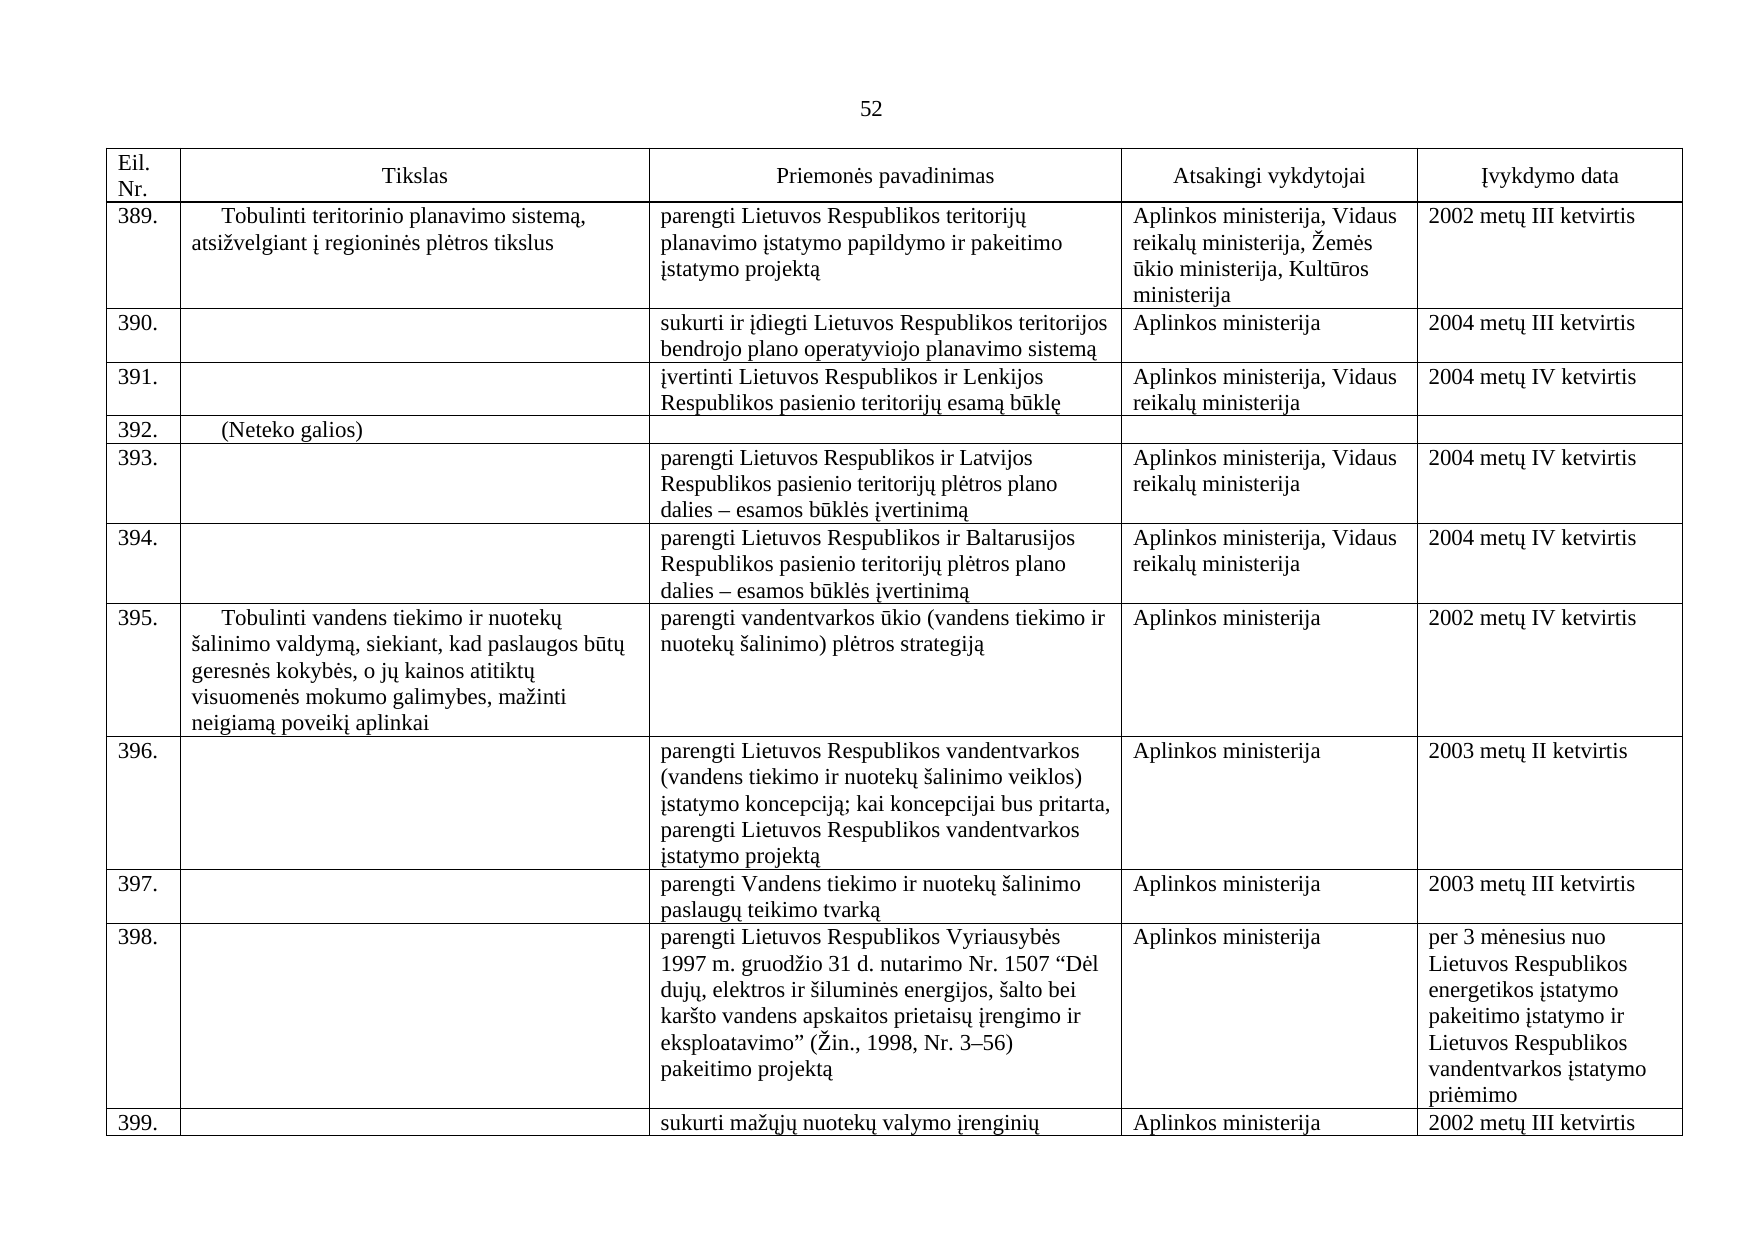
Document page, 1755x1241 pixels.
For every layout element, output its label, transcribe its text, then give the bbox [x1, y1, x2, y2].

table_cell Aplinkos ministerija [1122, 604, 1417, 736]
table_cell parengti Lietuvos Respublikos ir Latvijos Respublikos pasienio teritorijų plėtros plano dalies – esamos būklės įvertinimą [650, 444, 1121, 523]
table_cell [181, 444, 649, 523]
table_cell 2004 metų IV ketvirtis [1418, 524, 1682, 603]
table_cell [107, 363, 180, 415]
table_cell [107, 737, 180, 869]
table_cell [181, 309, 649, 362]
table_cell Aplinkos ministerija [1122, 1109, 1417, 1135]
table_cell [107, 309, 180, 362]
table_cell [1418, 416, 1682, 443]
table_header Priemonės pavadinimas [650, 149, 1121, 201]
table_cell įvertinti Lietuvos Respublikos ir Lenkijos Respublikos pasienio teritorijų esamą būklę [650, 363, 1121, 415]
table_cell Aplinkos ministerija [1122, 870, 1417, 922]
table_cell 2004 metų IV ketvirtis [1418, 444, 1682, 523]
table_cell Aplinkos ministerija, Vidaus reikalų ministerija, Žemės ūkio ministerija, Kultūros ministerija [1122, 203, 1417, 308]
table_cell Aplinkos ministerija [1122, 924, 1417, 1108]
table_cell [1122, 416, 1417, 443]
table_cell Aplinkos ministerija [1122, 309, 1417, 362]
table_header Tikslas [181, 149, 649, 201]
table_cell Aplinkos ministerija, Vidaus reikalų ministerija [1122, 524, 1417, 603]
table_cell 2002 metų III ketvirtis [1418, 203, 1682, 308]
table_cell [107, 444, 180, 523]
table_cell 2002 metų IV ketvirtis [1418, 604, 1682, 736]
table_cell [181, 363, 649, 415]
table_cell [181, 1109, 649, 1135]
table_cell Aplinkos ministerija, Vidaus reikalų ministerija [1122, 444, 1417, 523]
table_cell per 3 mėnesius nuo Lietuvos Respublikos energetikos įstatymo pakeitimo įstatymo ir Lietuvos Respublikos vandentvarkos įstatymo priėmimo [1418, 924, 1682, 1108]
table_cell [107, 870, 180, 922]
table_cell Tobulinti teritorinio planavimo sistemą, atsižvelgiant į regioninės plėtros tikslus [181, 203, 649, 308]
table_header Įvykdymo data [1418, 149, 1682, 201]
table_cell 2002 metų III ketvirtis [1418, 1109, 1682, 1135]
table_cell 2003 metų II ketvirtis [1418, 737, 1682, 869]
table_cell [181, 524, 649, 603]
table_cell [181, 924, 649, 1108]
table_cell parengti vandentvarkos ūkio (vandens tiekimo ir nuotekų šalinimo) plėtros strategiją [650, 604, 1121, 736]
table_cell 2003 metų III ketvirtis [1418, 870, 1682, 922]
table_cell [107, 924, 180, 1108]
table_header Eil. Nr. [107, 149, 180, 201]
table_cell parengti Lietuvos Respublikos Vyriausybės 1997 m. gruodžio 31 d. nutarimo Nr. 1507 “Dėl dujų, elektros ir šiluminės energijos, šalto bei karšto vandens apskaitos prietaisų įrengimo ir eksploatavimo” (Žin., 1998, Nr. 3–56) pakeitimo projektą [650, 924, 1121, 1108]
table_cell [650, 416, 1121, 443]
table_cell parengti Lietuvos Respublikos vandentvarkos (vandens tiekimo ir nuotekų šalinimo veiklos) įstatymo koncepciją; kai koncepcijai bus pritarta, parengti Lietuvos Respublikos vandentvarkos įstatymo projektą [650, 737, 1121, 869]
table_cell 2004 metų III ketvirtis [1418, 309, 1682, 362]
table_cell Tobulinti vandens tiekimo ir nuotekų šalinimo valdymą, siekiant, kad paslaugos būtų geresnės kokybės, o jų kainos atitiktų visuomenės mokumo galimybes, mažinti neigiamą poveikį aplinkai [181, 604, 649, 736]
table_cell 2004 metų IV ketvirtis [1418, 363, 1682, 415]
table_cell Aplinkos ministerija [1122, 737, 1417, 869]
table_cell parengti Lietuvos Respublikos ir Baltarusijos Respublikos pasienio teritorijų plėtros plano dalies – esamos būklės įvertinimą [650, 524, 1121, 603]
table_cell [181, 870, 649, 922]
table_cell [181, 737, 649, 869]
table_cell [107, 203, 180, 308]
table_cell [107, 604, 180, 736]
table_cell sukurti ir įdiegti Lietuvos Respublikos teritorijos bendrojo plano operatyviojo planavimo sistemą [650, 309, 1121, 362]
table_cell (Neteko galios) [181, 416, 649, 443]
table_cell [107, 1109, 180, 1135]
table_cell [107, 416, 180, 443]
table_cell [107, 524, 180, 603]
table_cell Aplinkos ministerija, Vidaus reikalų ministerija [1122, 363, 1417, 415]
table_cell parengti Vandens tiekimo ir nuotekų šalinimo paslaugų teikimo tvarką [650, 870, 1121, 922]
table_header Atsakingi vykdytojai [1122, 149, 1417, 201]
table_cell sukurti mažųjų nuotekų valymo įrenginių [650, 1109, 1121, 1135]
table_cell parengti Lietuvos Respublikos teritorijų planavimo įstatymo papildymo ir pakeitimo įstatymo projektą [650, 203, 1121, 308]
